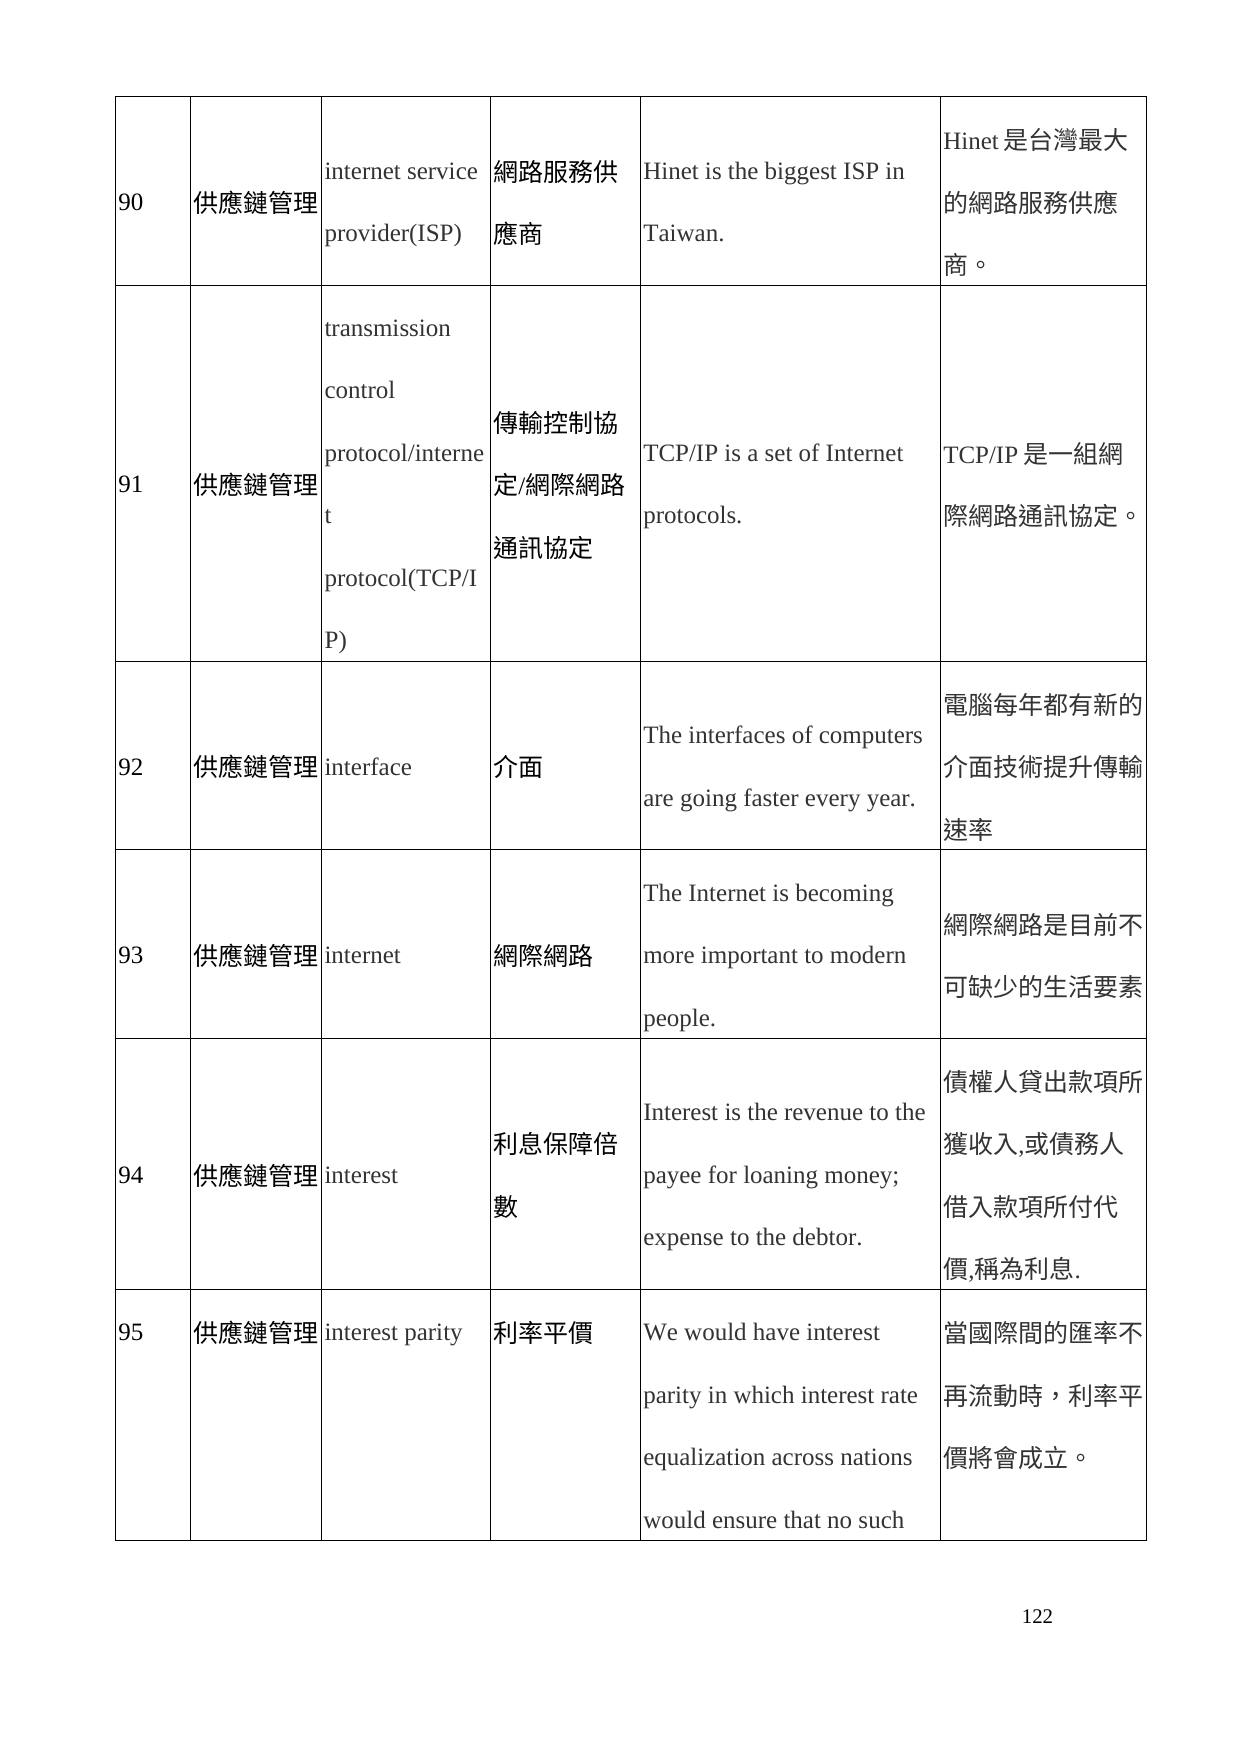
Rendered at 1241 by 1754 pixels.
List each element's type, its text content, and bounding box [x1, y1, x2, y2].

table_cell 供應鏈管理 [191, 286, 321, 661]
table_cell Hinet is the biggest ISP in Taiwan. [641, 97, 940, 285]
table_cell 介面 [491, 662, 640, 849]
table_cell 利率平價 [491, 1290, 640, 1540]
table_cell 供應鏈管理 [191, 850, 321, 1038]
table_cell Interest is the revenue to the payee for loaning money; expense to the debtor. [641, 1039, 940, 1289]
table_cell 94 [116, 1039, 190, 1289]
table_cell interest parity [322, 1290, 490, 1540]
table_cell The Internet is becoming more important to modern people. [641, 850, 940, 1038]
table_cell The interfaces of computers are going faster every year. [641, 662, 940, 849]
table_cell 當國際間的匯率不再流動時，利率平價將會成立。 [941, 1290, 1146, 1540]
table_cell internet [322, 850, 490, 1038]
table_cell 90 [116, 97, 190, 285]
table_cell 95 [116, 1290, 190, 1540]
table_cell transmission control protocol/internet protocol(TCP/IP) [322, 286, 490, 661]
table_cell 92 [116, 662, 190, 849]
table_cell We would have interest parity in which interest rate equalization across nations would ensure that no such [641, 1290, 940, 1540]
table_cell interest [322, 1039, 490, 1289]
table_cell 供應鏈管理 [191, 1290, 321, 1540]
table_cell 93 [116, 850, 190, 1038]
table_cell internet service provider(ISP) [322, 97, 490, 285]
table_cell TCP/IP是一組網際網路通訊協定。 [941, 286, 1146, 661]
table_cell 91 [116, 286, 190, 661]
table_cell Hinet是台灣最大的網路服務供應商。 [941, 97, 1146, 285]
table_cell 網路服務供應商 [491, 97, 640, 285]
table_cell 供應鏈管理 [191, 662, 321, 849]
table_cell 網際網路 [491, 850, 640, 1038]
table_cell 網際網路是目前不可缺少的生活要素 [941, 850, 1146, 1038]
table_cell 電腦每年都有新的介面技術提升傳輸速率 [941, 662, 1146, 849]
table_cell TCP/IP is a set of Internet protocols. [641, 286, 940, 661]
table_cell 債權人貸出款項所獲收入,或債務人借入款項所付代價,稱為利息. [941, 1039, 1146, 1289]
table_cell 利息保障倍數 [491, 1039, 640, 1289]
table_cell interface [322, 662, 490, 849]
table_cell 供應鏈管理 [191, 1039, 321, 1289]
table_cell 傳輸控制協定/網際網路通訊協定 [491, 286, 640, 661]
table_cell 供應鏈管理 [191, 97, 321, 285]
